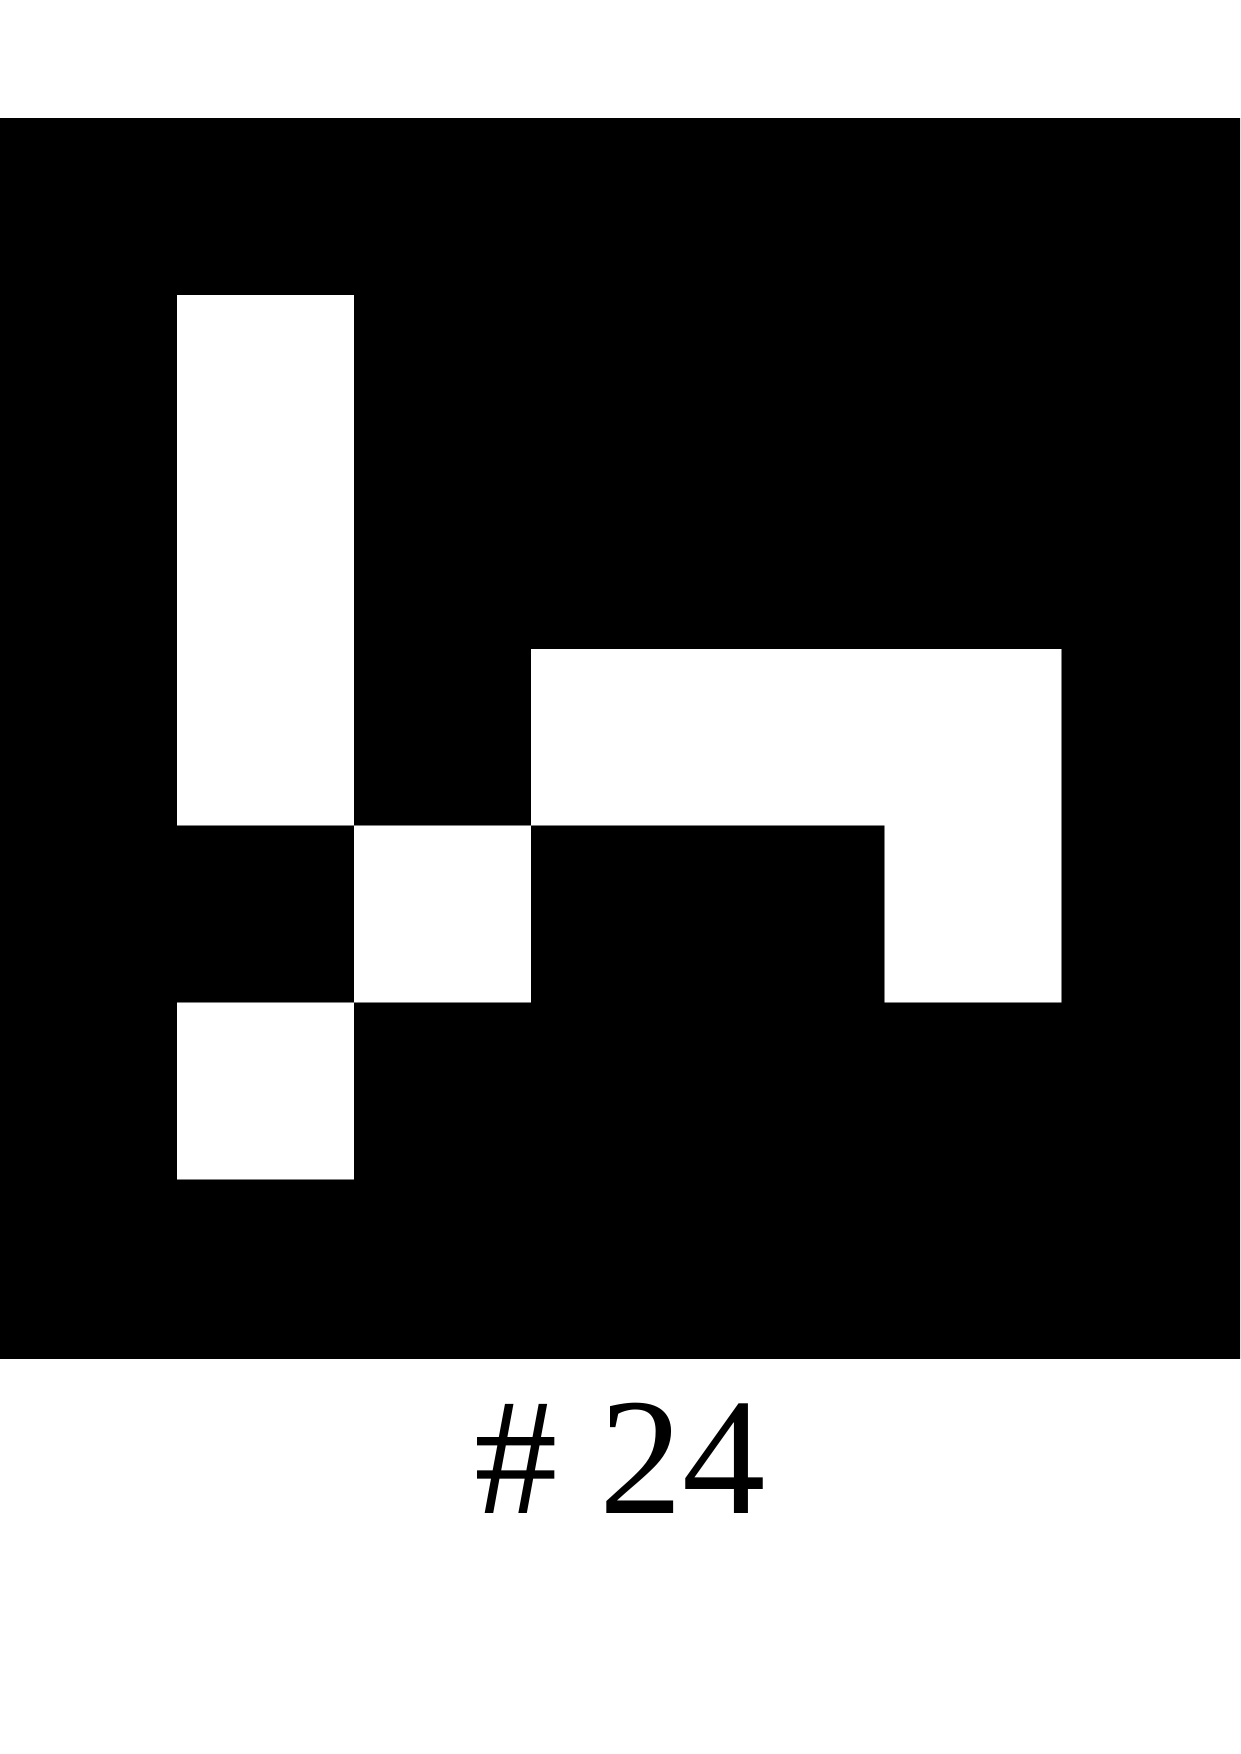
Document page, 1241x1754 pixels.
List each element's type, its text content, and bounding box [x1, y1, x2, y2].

text # 24 [118, 1359, 1122, 1550]
picture [0, 118, 1241, 1359]
